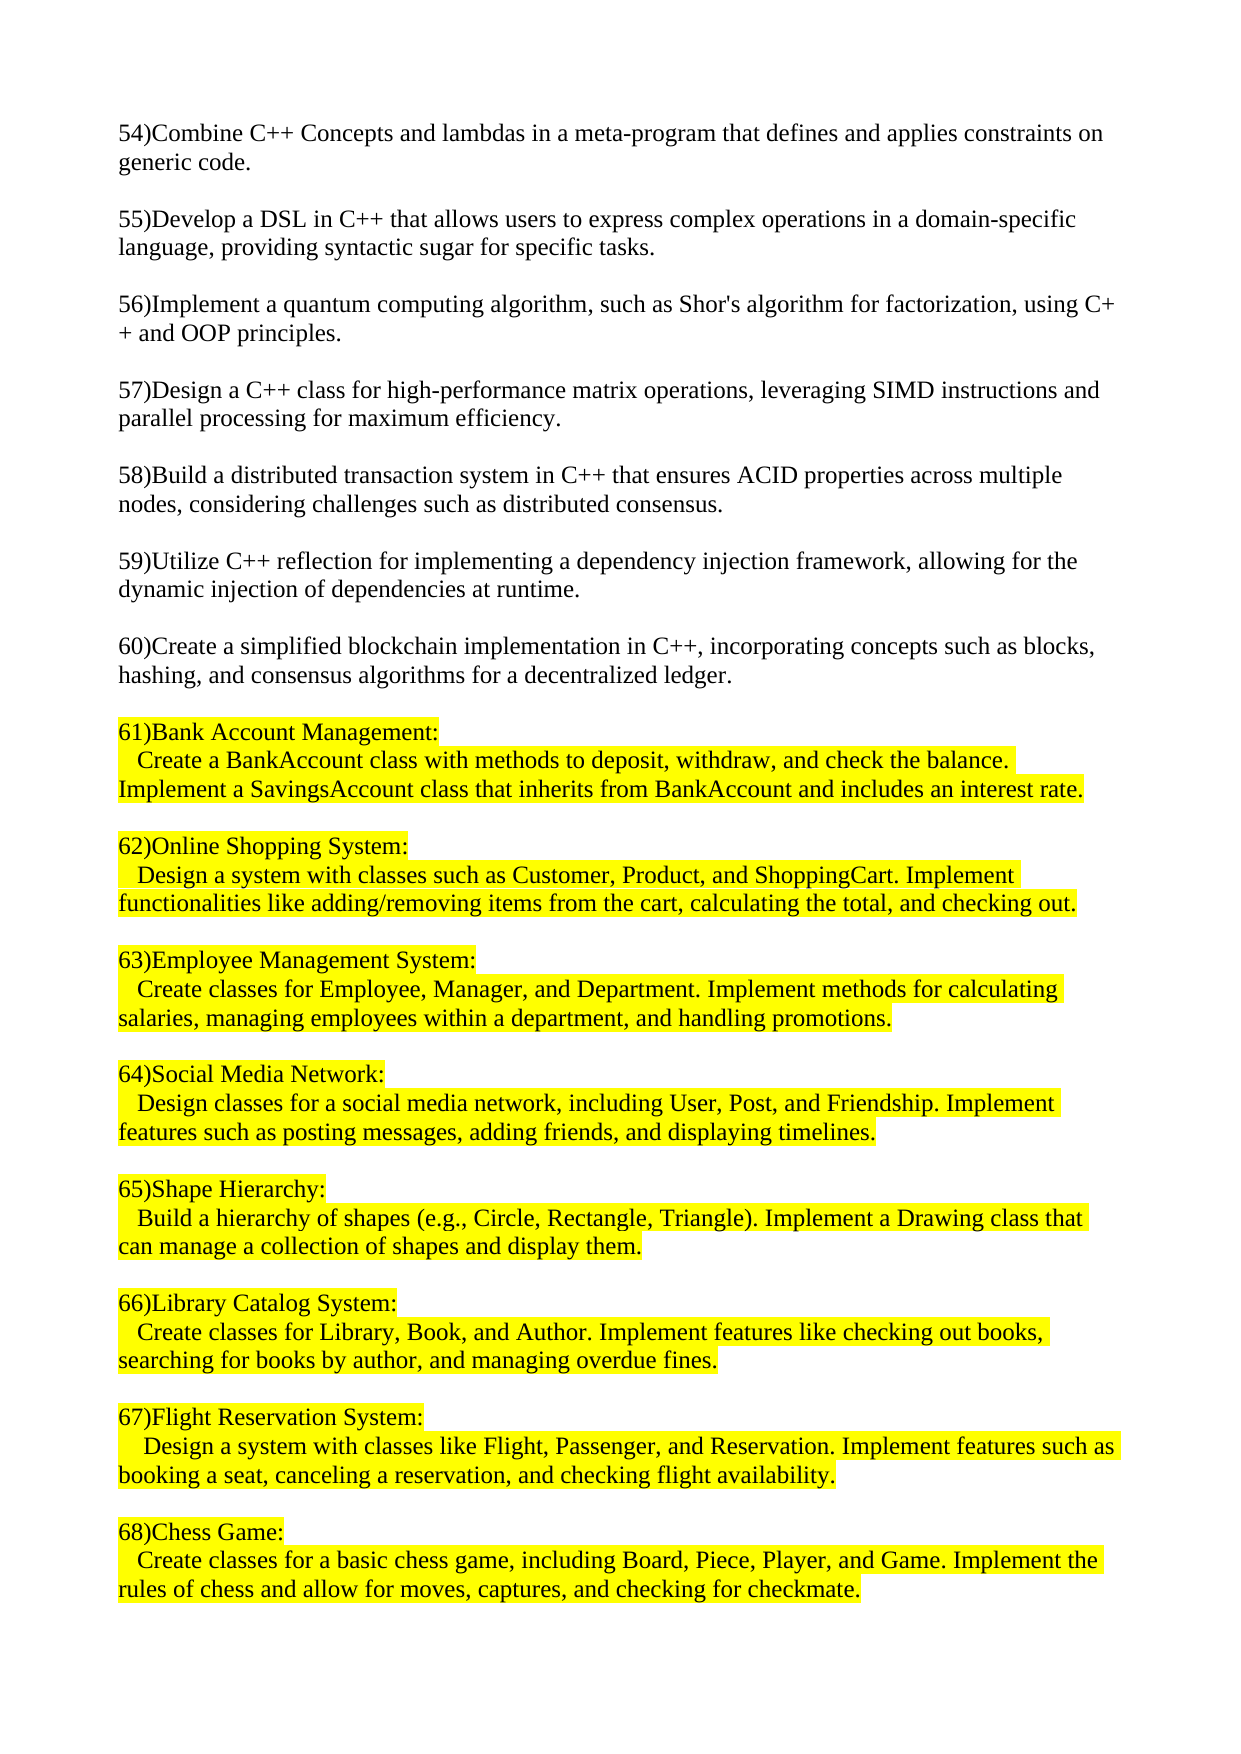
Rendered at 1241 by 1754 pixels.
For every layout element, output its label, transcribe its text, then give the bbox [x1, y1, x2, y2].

text Design classes for a social media network, including User, Post, and Friendship. Implement features such as posting messages, adding friends, and displaying timelines. [118, 1088, 1122, 1146]
text Create classes for Employee, Manager, and Department. Implement methods for calculating salaries, managing employees within a department, and handling promotions. [118, 974, 1122, 1032]
text 63)Employee Management System: [118, 945, 1122, 974]
text 66)Library Catalog System: [118, 1288, 1122, 1317]
text 67)Flight Reservation System: [118, 1402, 1122, 1431]
text 54)Combine C++ Concepts and lambdas in a meta-program that defines and applies constraints on generic code. [118, 118, 1122, 176]
text 57)Design a C++ class for high-performance matrix operations, leveraging SIMD instructions and parallel processing for maximum efficiency. [118, 375, 1122, 432]
text 60)Create a simplified blockchain implementation in C++, incorporating concepts such as blocks, hashing, and consensus algorithms for a decentralized ledger. [118, 631, 1122, 689]
text Build a hierarchy of shapes (e.g., Circle, Rectangle, Triangle). Implement a Drawing class that can manage a collection of shapes and display them. [118, 1203, 1122, 1260]
text Create a BankAccount class with methods to deposit, withdraw, and check the balance. Implement a SavingsAccount class that inherits from BankAccount and includes an interest rate. [118, 746, 1122, 803]
text 56)Implement a quantum computing algorithm, such as Shor's algorithm for factorization, using C++ and OOP principles. [118, 289, 1122, 347]
text Design a system with classes like Flight, Passenger, and Reservation. Implement features such as booking a seat, canceling a reservation, and checking flight availability. [118, 1431, 1122, 1489]
text 61)Bank Account Management: [118, 717, 1122, 746]
text 55)Develop a DSL in C++ that allows users to express complex operations in a domain-specific language, providing syntactic sugar for specific tasks. [118, 204, 1122, 261]
text 68)Chess Game: [118, 1517, 1122, 1545]
text 62)Online Shopping System: [118, 831, 1122, 860]
text 59)Utilize C++ reflection for implementing a dependency injection framework, allowing for the dynamic injection of dependencies at runtime. [118, 546, 1122, 603]
text 58)Build a distributed transaction system in C++ that ensures ACID properties across multiple nodes, considering challenges such as distributed consensus. [118, 460, 1122, 518]
text Create classes for a basic chess game, including Board, Piece, Player, and Game. Implement the rules of chess and allow for moves, captures, and checking for checkmate. [118, 1545, 1122, 1603]
text Create classes for Library, Book, and Author. Implement features like checking out books, searching for books by author, and managing overdue fines. [118, 1317, 1122, 1374]
text 64)Social Media Network: [118, 1059, 1122, 1088]
text Design a system with classes such as Customer, Product, and ShoppingCart. Implement functionalities like adding/removing items from the cart, calculating the total, and checking out. [118, 860, 1122, 917]
text 65)Shape Hierarchy: [118, 1174, 1122, 1203]
